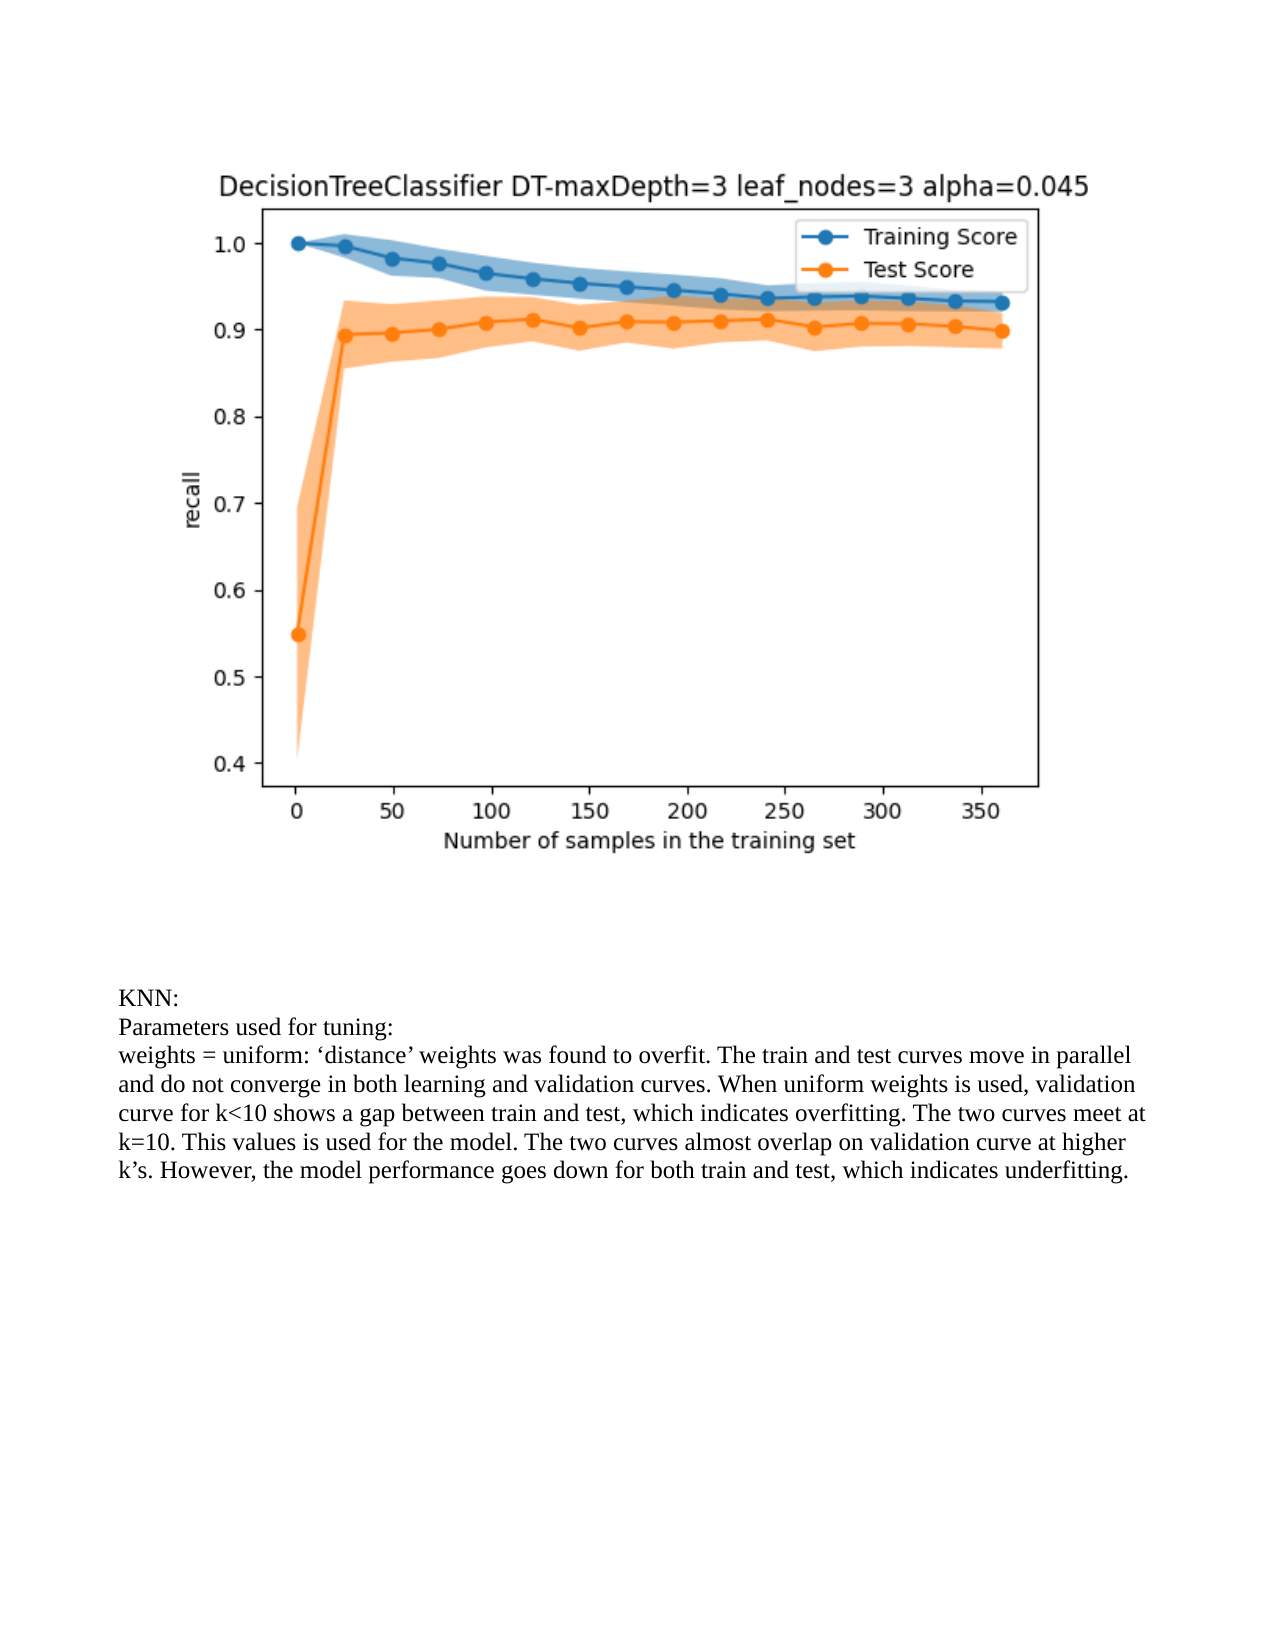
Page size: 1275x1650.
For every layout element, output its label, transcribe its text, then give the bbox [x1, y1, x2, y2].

text weights = uniform: ‘distance’ weights was found to overfit. The train and test curves move in parallel and do not converge in both learning and validation curves. When uniform weights is used, validation curve for k<10 shows a gap between train and test, which indicates overfitting. The two curves meet at k=10. This values is used for the model. The two curves almost overlap on validation curve at higher k’s. However, the model performance goes down for both train and test, which indicates underfitting. [118, 1041, 1157, 1184]
picture [137, 118, 1138, 869]
text KNN: [118, 983, 1157, 1012]
text Parameters used for tuning: [118, 1012, 1157, 1041]
